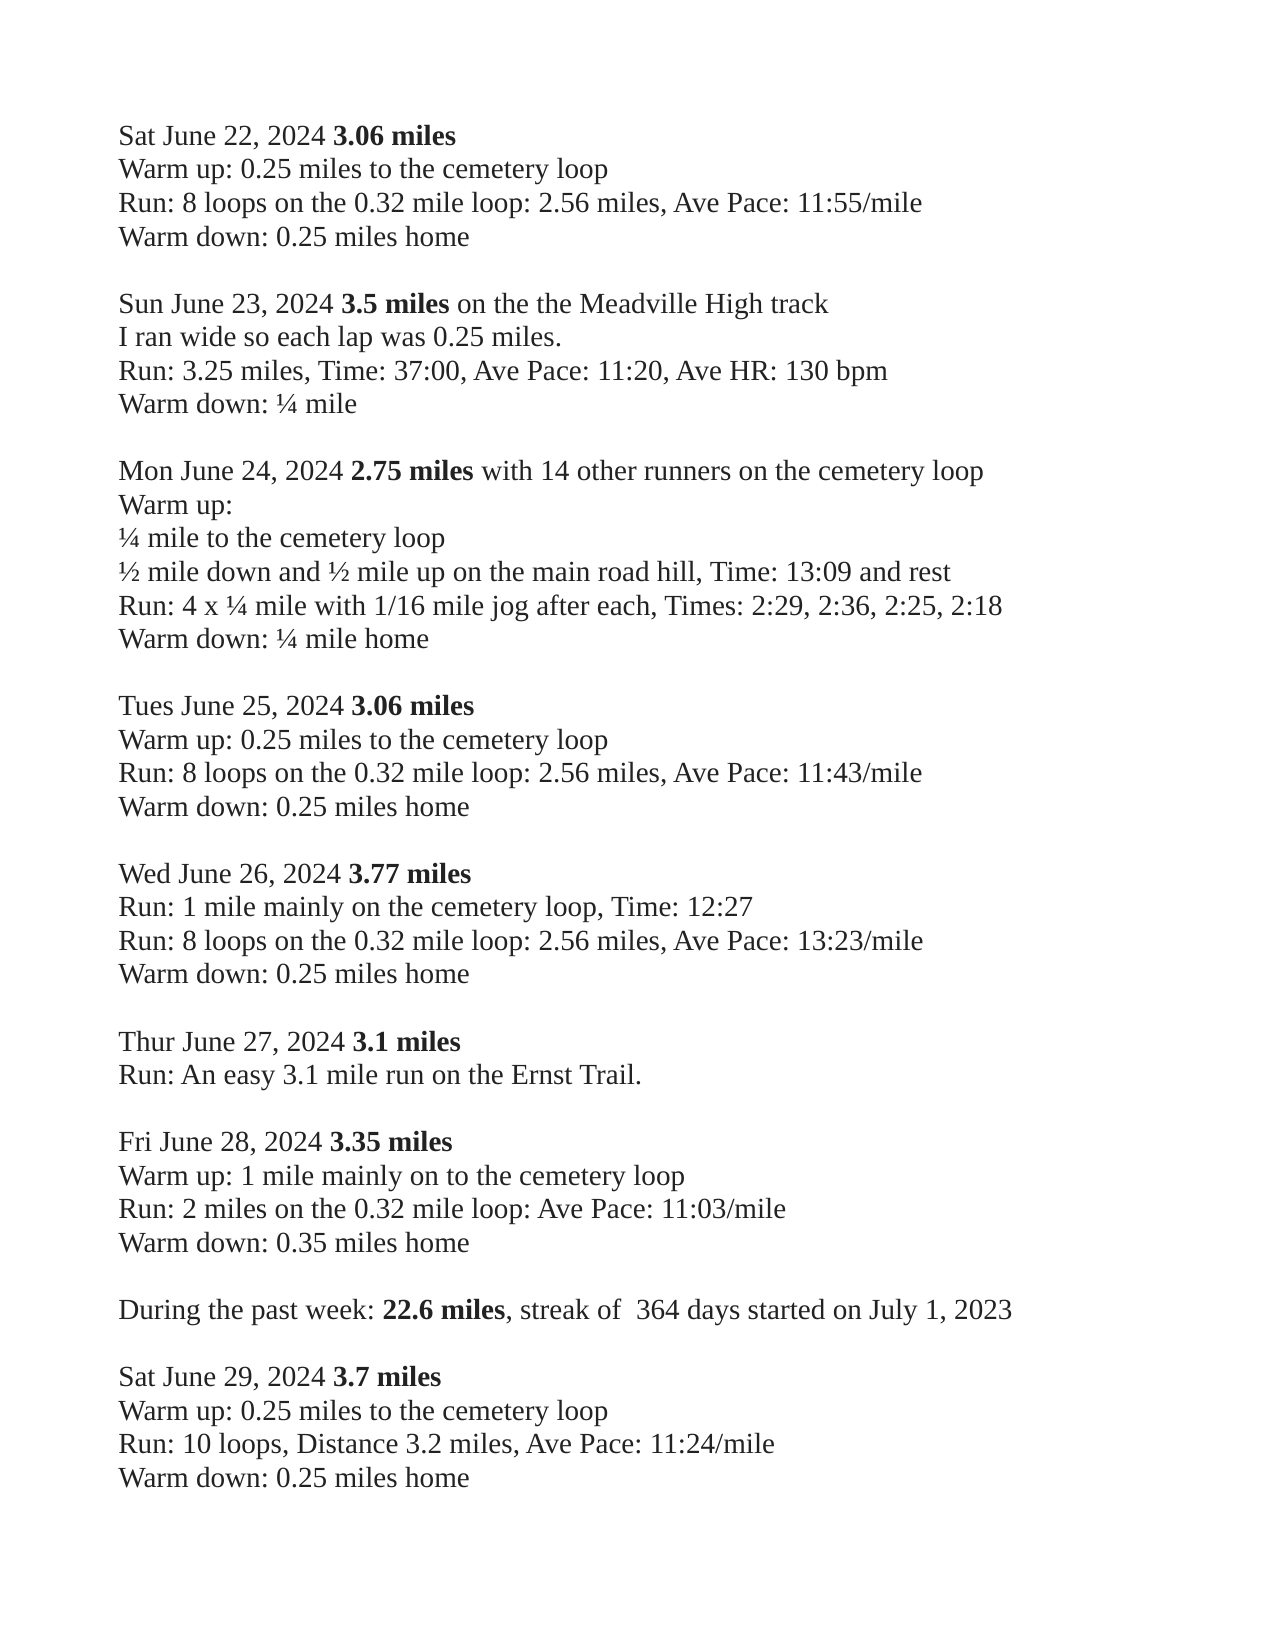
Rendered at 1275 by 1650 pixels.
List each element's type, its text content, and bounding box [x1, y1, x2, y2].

text Tues June 25, 2024 3.06 miles [118, 688, 1161, 722]
text ½ mile down and ½ mile up on the main road hill, Time: 13:09 and rest [118, 554, 1161, 588]
text Fri June 28, 2024 3.35 miles [118, 1124, 1161, 1158]
text Warm down: 0.25 miles home [118, 789, 1161, 822]
text Run: An easy 3.1 mile run on the Ernst Trail. [118, 1057, 1161, 1091]
text Warm down: 0.25 miles home [118, 957, 1161, 990]
text I ran wide so each lap was 0.25 miles. [118, 319, 1161, 353]
text ¼ mile to the cemetery loop [118, 521, 1161, 554]
text Warm down: 0.25 miles home [118, 219, 1161, 252]
text Warm up: 0.25 miles to the cemetery loop [118, 722, 1161, 755]
text Sun June 23, 2024 3.5 miles on the the Meadville High track [118, 286, 1161, 319]
text Warm up: 0.25 miles to the cemetery loop [118, 1393, 1161, 1426]
text Run: 8 loops on the 0.32 mile loop: 2.56 miles, Ave Pace: 11:55/mile [118, 185, 1161, 219]
text Warm up: 1 mile mainly on to the cemetery loop [118, 1158, 1161, 1191]
text During the past week: 22.6 miles, streak of 364 days started on July 1, 2023 [118, 1292, 1161, 1326]
text Sat June 22, 2024 3.06 miles [118, 118, 1161, 152]
text Run: 4 x ¼ mile with 1/16 mile jog after each, Times: 2:29, 2:36, 2:25, 2:18 [118, 588, 1161, 621]
text Warm down: 0.35 miles home [118, 1225, 1161, 1258]
text Run: 10 loops, Distance 3.2 miles, Ave Pace: 11:24/mile [118, 1426, 1161, 1460]
text Run: 1 mile mainly on the cemetery loop, Time: 12:27 [118, 889, 1161, 923]
text Mon June 24, 2024 2.75 miles with 14 other runners on the cemetery loop [118, 453, 1161, 487]
text Run: 8 loops on the 0.32 mile loop: 2.56 miles, Ave Pace: 11:43/mile [118, 755, 1161, 789]
text Run: 8 loops on the 0.32 mile loop: 2.56 miles, Ave Pace: 13:23/mile [118, 923, 1161, 957]
text Warm down: ¼ mile home [118, 621, 1161, 655]
text Sat June 29, 2024 3.7 miles [118, 1359, 1161, 1393]
text Warm up: 0.25 miles to the cemetery loop [118, 152, 1161, 185]
text Warm down: ¼ mile [118, 386, 1161, 420]
text Warm up: [118, 487, 1161, 521]
text Thur June 27, 2024 3.1 miles [118, 1024, 1161, 1057]
text Wed June 26, 2024 3.77 miles [118, 856, 1161, 889]
text Run: 2 miles on the 0.32 mile loop: Ave Pace: 11:03/mile [118, 1191, 1161, 1225]
text Run: 3.25 miles, Time: 37:00, Ave Pace: 11:20, Ave HR: 130 bpm [118, 353, 1161, 386]
text Warm down: 0.25 miles home [118, 1460, 1161, 1493]
